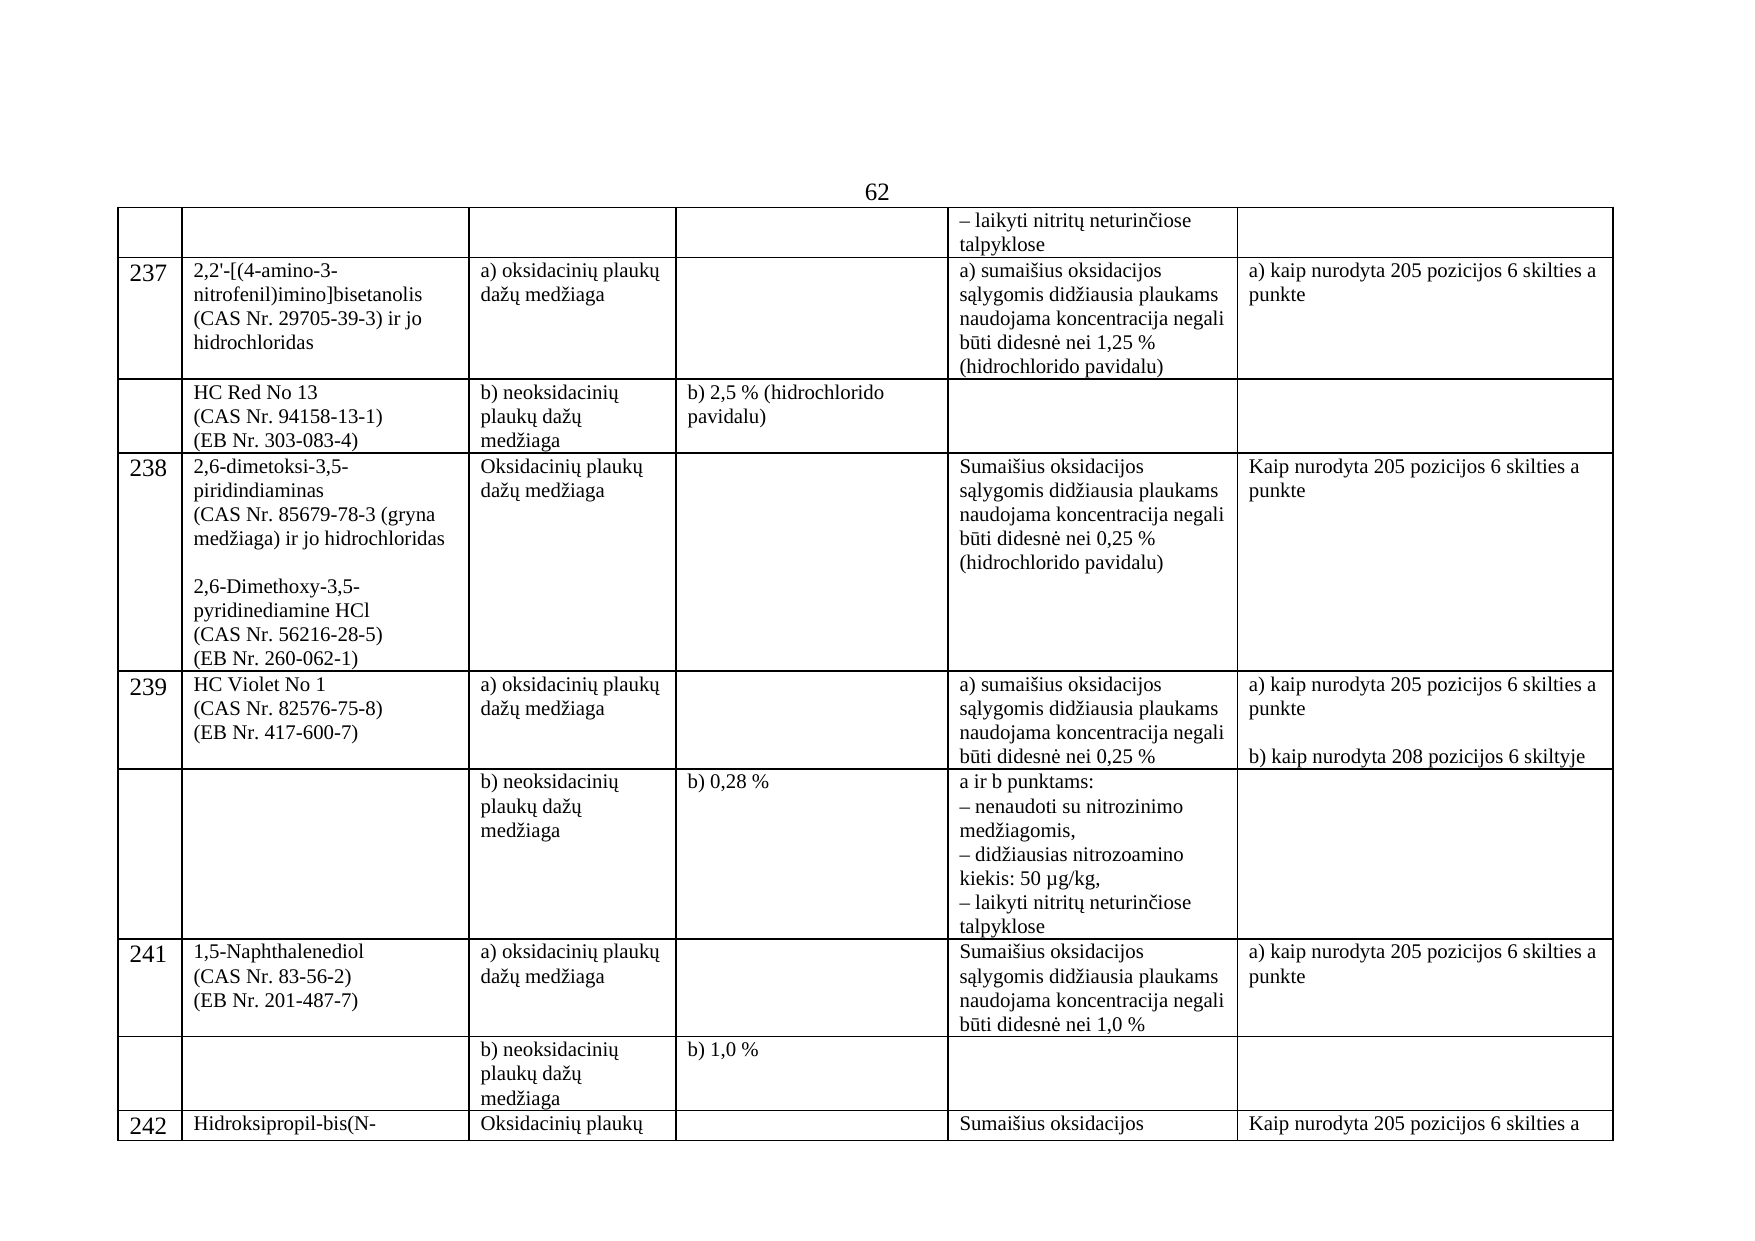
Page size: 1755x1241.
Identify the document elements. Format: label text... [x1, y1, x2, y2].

table_cell Oksidacinių plaukų dažų medžiaga [470, 454, 675, 670]
table_cell 2,6-dimetoksi-3,5-piridindiaminas (CAS Nr. 85679-78-3 (gryna medžiaga) ir jo hidrochloridas 2,6-Dimethoxy-3,5-pyridinediamine HCl (CAS Nr. 56216-28-5) (EB Nr. 260-062-1) [183, 454, 468, 670]
table_cell Kaip nurodyta 205 pozicijos 6 skilties a [1238, 1111, 1612, 1140]
table_cell b) neoksidacinių plaukų dažų medžiaga [470, 1037, 675, 1109]
table_cell Kaip nurodyta 205 pozicijos 6 skilties a punkte [1238, 454, 1612, 670]
table_cell [677, 1111, 947, 1140]
table_cell [183, 208, 468, 256]
table_cell 241 [119, 940, 181, 1036]
table_cell b) neoksidacinių plaukų dažų medžiaga [470, 770, 675, 938]
table_cell [470, 208, 675, 256]
table_cell [677, 672, 947, 768]
table_cell a) kaip nurodyta 205 pozicijos 6 skilties a punkte [1238, 258, 1612, 378]
table_cell [1238, 1037, 1612, 1109]
table_cell [119, 208, 181, 256]
table_cell a) kaip nurodyta 205 pozicijos 6 skilties a punkte b) kaip nurodyta 208 pozicijos 6 skiltyje [1238, 672, 1612, 768]
table_cell [1614, 1036, 1754, 1109]
table_cell – laikyti nitritų neturinčiose talpyklose [949, 208, 1237, 256]
table_cell [1614, 207, 1754, 256]
table_cell [949, 1037, 1237, 1109]
table_cell [1614, 378, 1754, 452]
table_cell [949, 380, 1237, 452]
table_cell 238 [119, 454, 181, 670]
table_cell a) oksidacinių plaukų dažų medžiaga [470, 672, 675, 768]
table_cell [1614, 768, 1754, 938]
table_cell 237 [119, 258, 181, 378]
table_cell a) oksidacinių plaukų dažų medžiaga [470, 258, 675, 378]
table_cell [1614, 1110, 1754, 1140]
table_cell Sumaišius oksidacijos sąlygomis didžiausia plaukams naudojama koncentracija negali būti didesnė nei 0,25 % (hidrochlorido pavidalu) [949, 454, 1237, 670]
table_cell Hidroksipropil-bis(N- [183, 1111, 468, 1140]
table_cell [1614, 256, 1754, 378]
table_cell 242 [119, 1111, 181, 1140]
table_cell 239 [119, 672, 181, 768]
table_cell HC Violet No 1 (CAS Nr. 82576-75-8) (EB Nr. 417-600-7) [183, 672, 468, 768]
table_cell a) kaip nurodyta 205 pozicijos 6 skilties a punkte [1238, 940, 1612, 1036]
table_cell Sumaišius oksidacijos [949, 1111, 1237, 1140]
table_cell [1238, 770, 1612, 938]
table_cell a) sumaišius oksidacijos sąlygomis didžiausia plaukams naudojama koncentracija negali būti didesnė nei 1,25 % (hidrochlorido pavidalu) [949, 258, 1237, 378]
table_cell Oksidacinių plaukų [470, 1111, 675, 1140]
table_cell [183, 770, 468, 938]
table_cell 2,2'-[(4-amino-3-nitrofenil)imino]bisetanolis (CAS Nr. 29705-39-3) ir jo hidrochloridas [183, 258, 468, 378]
table_cell [677, 454, 947, 670]
table_cell [183, 1037, 468, 1109]
table_cell [119, 380, 181, 452]
table_cell [1238, 380, 1612, 452]
table_cell [677, 258, 947, 378]
table_cell b) 2,5 % (hidrochlorido pavidalu) [677, 380, 947, 452]
table_cell HC Red No 13 (CAS Nr. 94158-13-1) (EB Nr. 303-083-4) [183, 380, 468, 452]
table_cell 1,5-Naphthalenediol (CAS Nr. 83-56-2) (EB Nr. 201-487-7) [183, 940, 468, 1036]
table_cell a ir b punktams: – nenaudoti su nitrozinimo medžiagomis, – didžiausias nitrozoamino kiekis: 50 µg/kg, – laikyti nitritų neturinčiose talpyklose [949, 770, 1237, 938]
table_cell [677, 940, 947, 1036]
table_cell [1238, 208, 1612, 256]
table_cell [1614, 452, 1754, 670]
table_cell [119, 1037, 181, 1109]
table_cell a) sumaišius oksidacijos sąlygomis didžiausia plaukams naudojama koncentracija negali būti didesnė nei 0,25 % [949, 672, 1237, 768]
table_cell a) oksidacinių plaukų dažų medžiaga [470, 940, 675, 1036]
table_cell b) 0,28 % [677, 770, 947, 938]
table_cell Sumaišius oksidacijos sąlygomis didžiausia plaukams naudojama koncentracija negali būti didesnė nei 1,0 % [949, 940, 1237, 1036]
table_cell [677, 208, 947, 256]
table_cell b) 1,0 % [677, 1037, 947, 1109]
table_cell [119, 770, 181, 938]
table_cell b) neoksidacinių plaukų dažų medžiaga [470, 380, 675, 452]
table_cell [1614, 938, 1754, 1036]
table_cell [1614, 670, 1754, 768]
